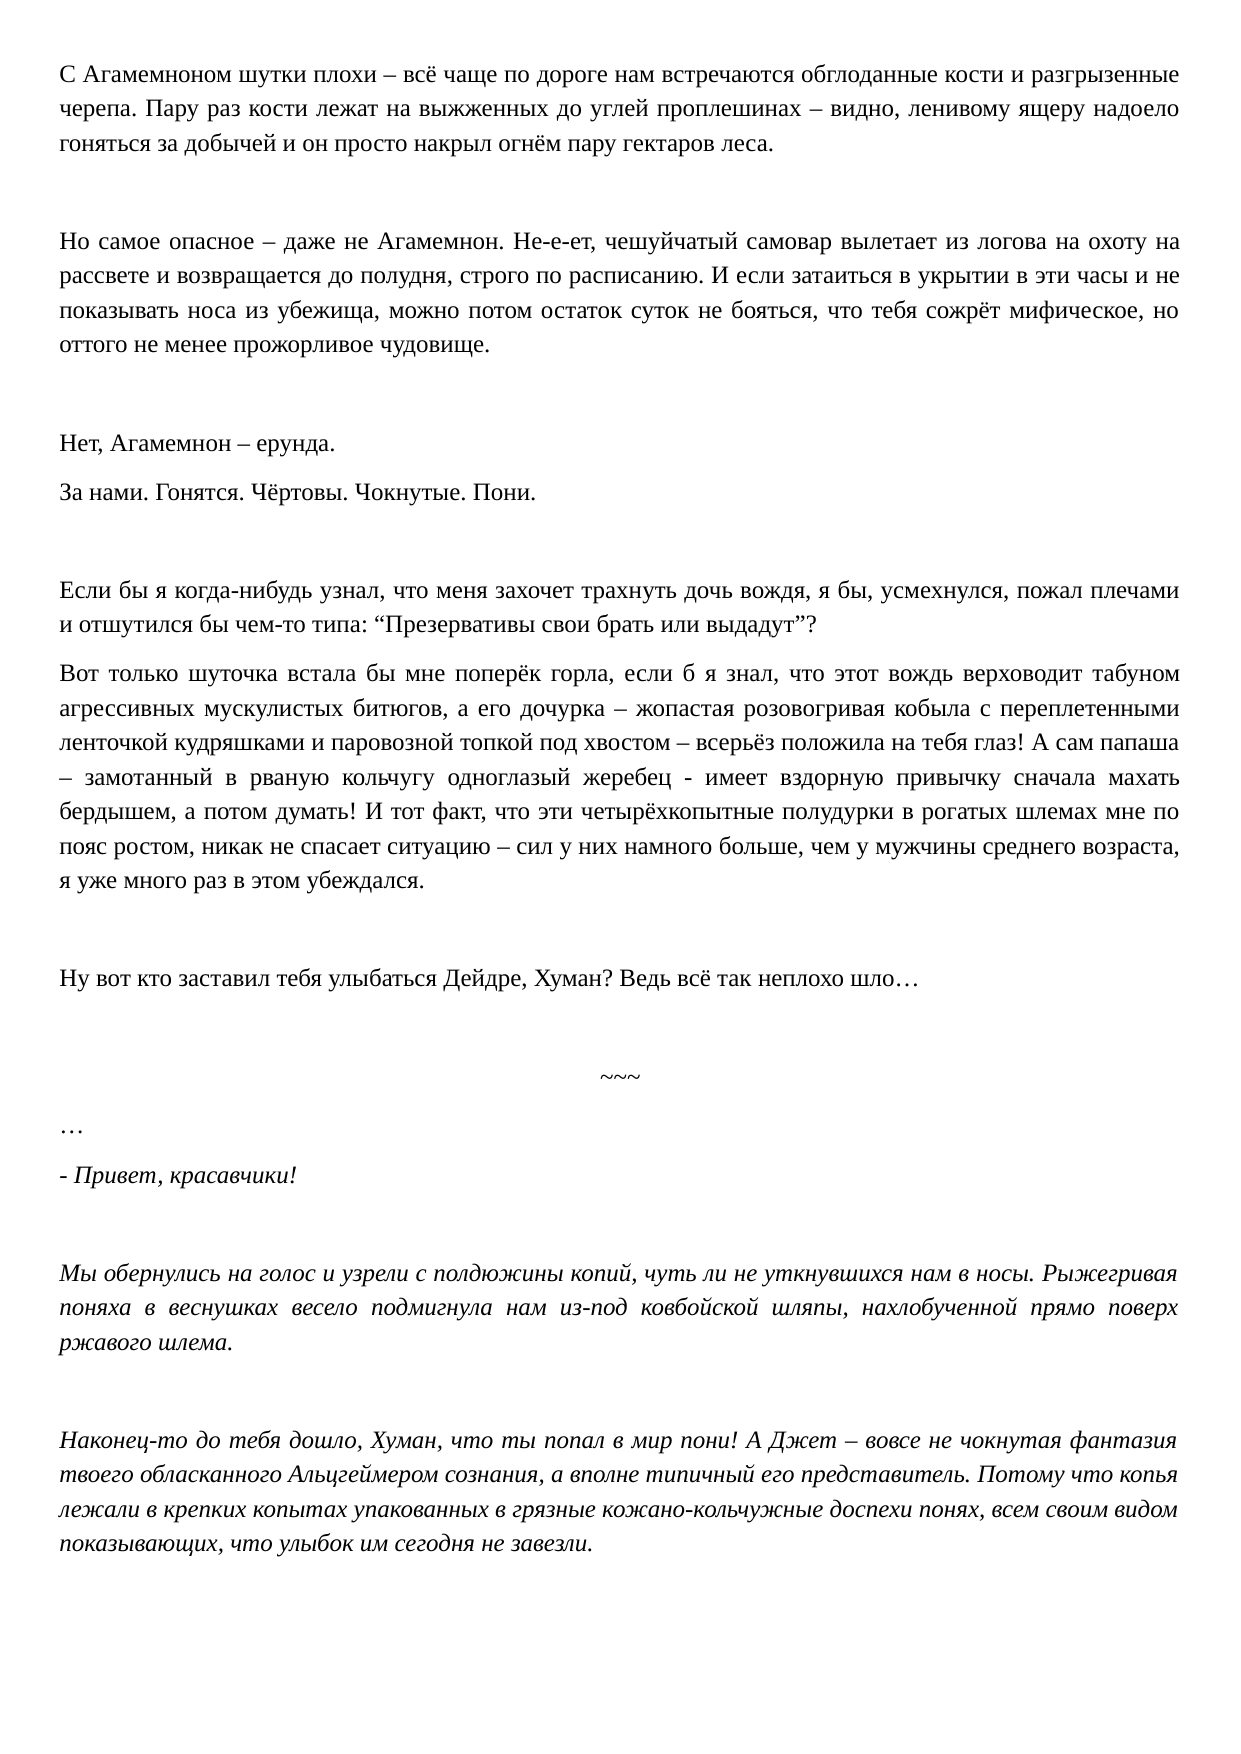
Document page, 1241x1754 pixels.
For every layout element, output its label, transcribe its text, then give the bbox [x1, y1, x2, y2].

text Мы обернулись на голос и узрели с полдюжины копий, чуть ли не уткнувшихся нам в носы. Рыжегривая поняха в веснушках весело подмигнула нам из-под ковбойской шляпы, нахлобученной прямо поверх ржавого шлема. [59, 1258, 1181, 1356]
text С Агамемноном шутки плохи – всё чаще по дороге нам встречаются обглоданные кости и разгрызенные черепа. Пару раз кости лежат на выжженных до углей проплешинах – видно, ленивому ящеру надоело гоняться за добычей и он просто накрыл огнём пару гектаров леса. [59, 59, 1181, 157]
text Наконец-то до тебя дошло, Хуман, что ты попал в мир пони! А Джет – вовсе не чокнутая фантазия твоего обласканного Альцгеймером сознания, а вполне типичный его представитель. Потому что копья лежали в крепких копытах упакованных в грязные кожано-кольчужные доспехи понях, всем своим видом показывающих, что улыбок им сегодня не завезли. [59, 1425, 1181, 1557]
text Ну вот кто заставил тебя улыбаться Дейдре, Хуман? Ведь всё так неплохо шло… [59, 963, 1181, 992]
text Вот только шуточка встала бы мне поперёк горла, если б я знал, что этот вождь верховодит табуном агрессивных мускулистых битюгов, а его дочурка – жопастая розовогривая кобыла с переплетенными ленточкой кудряшками и паровозной топкой под хвостом – всерьёз положила на тебя глаз! А сам папаша – замотанный в рваную кольчугу одноглазый жеребец - имеет вздорную привычку сначала махать бердышем, а потом думать! И тот факт, что эти четырёхкопытные полудурки в рогатых шлемах мне по пояс ростом, никак не спасает ситуацию – сил у них намного больше, чем у мужчины среднего возраста, я уже много раз в этом убеждался. [59, 658, 1181, 894]
text … [59, 1111, 1181, 1139]
text Если бы я когда-нибудь узнал, что меня захочет трахнуть дочь вождя, я бы, усмехнулся, пожал плечами и отшутился бы чем-то типа: “Презервативы свои брать или выдадут”? [59, 575, 1181, 638]
text Но самое опасное – даже не Агамемнон. Не-е-ет, чешуйчатый самовар вылетает из логова на охоту на рассвете и возвращается до полудня, строго по расписанию. И если затаиться в укрытии в эти часы и не показывать носа из убежища, можно потом остаток суток не бояться, что тебя сожрёт мифическое, но оттого не менее прожорливое чудовище. [59, 226, 1181, 358]
text ~~~ [59, 1062, 1181, 1090]
text За нами. Гонятся. Чёртовы. Чокнутые. Пони. [59, 477, 1181, 506]
text - Привет, красавчики! [59, 1160, 1181, 1188]
text Нет, Агамемнон – ерунда. [59, 428, 1181, 456]
